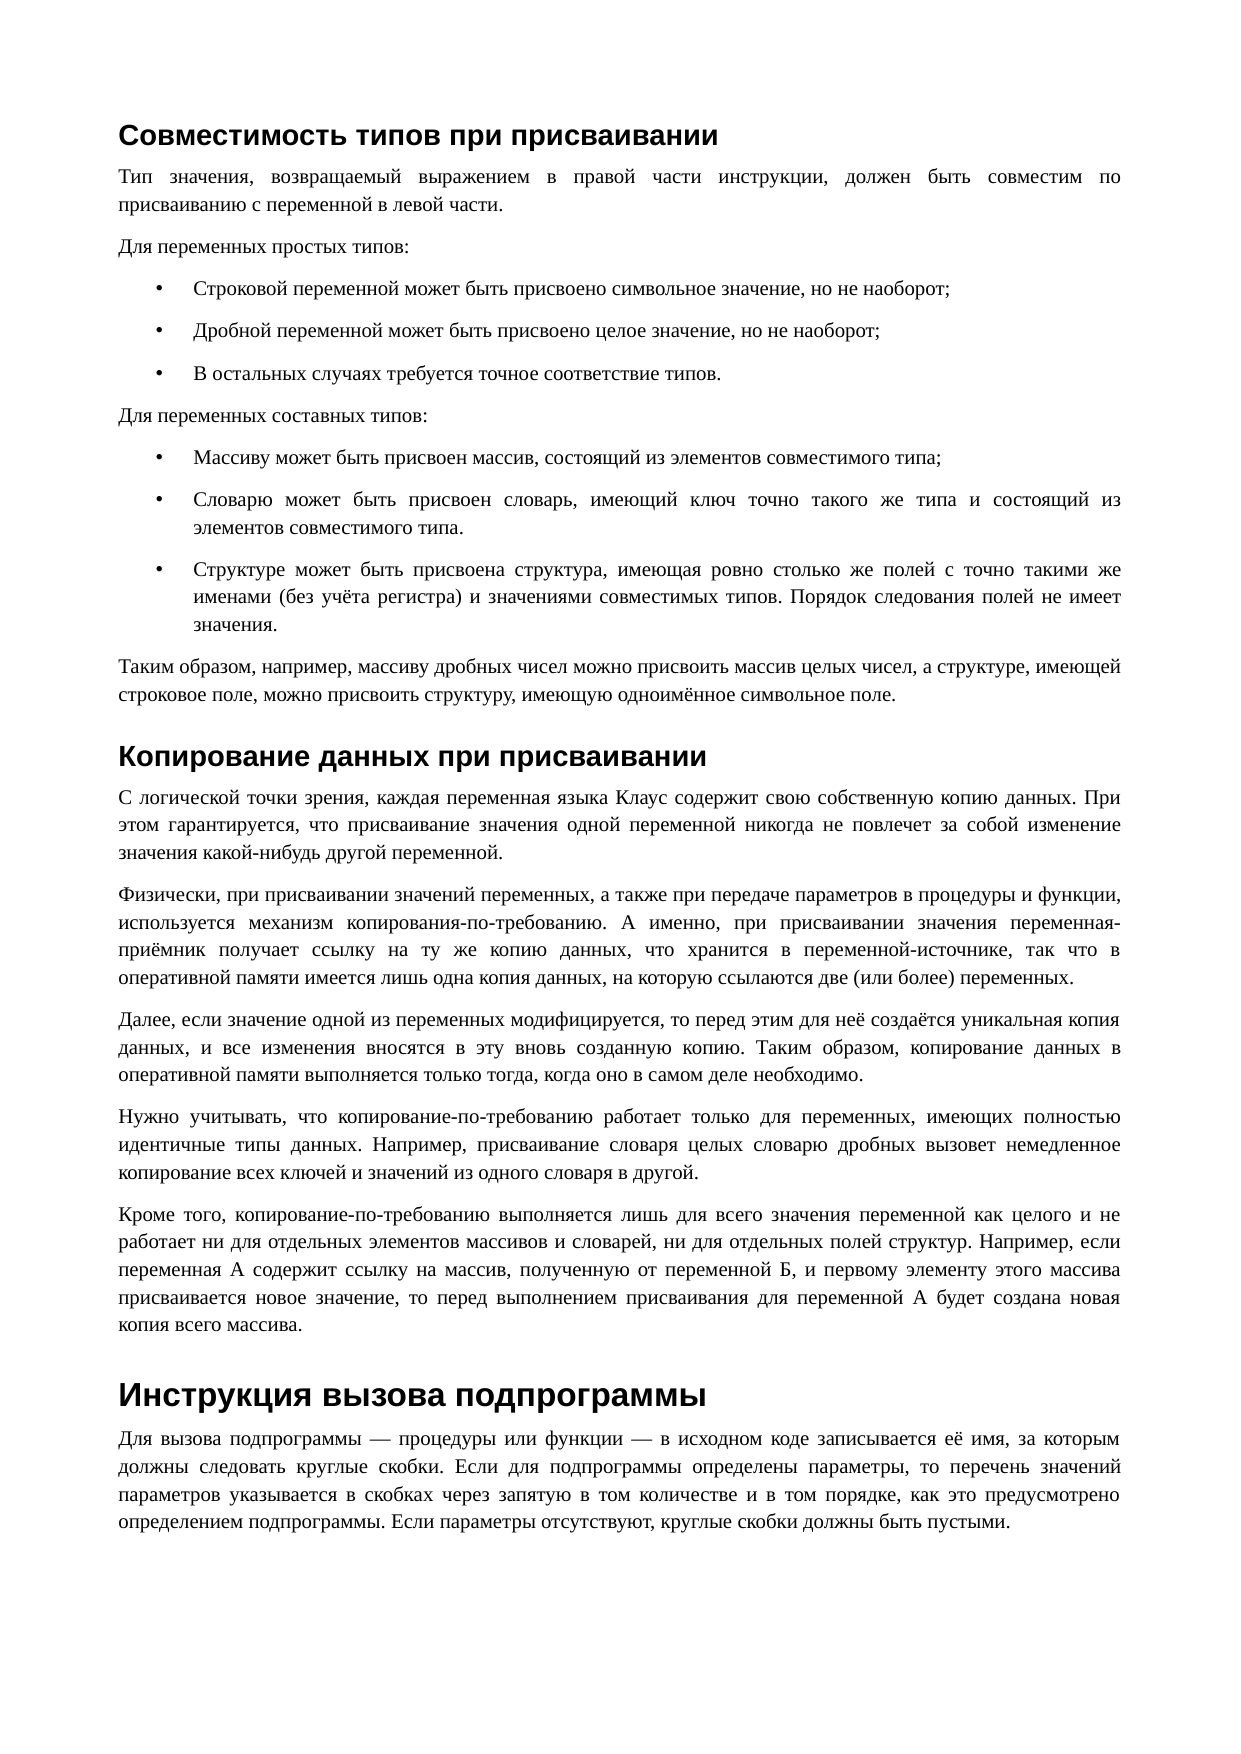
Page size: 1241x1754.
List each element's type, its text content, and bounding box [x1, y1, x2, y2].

subtitle Инструкция вызова подпрограммы [118, 1375, 1122, 1414]
text Нужно учитывать, что копирование-по-требованию работает только для переменных, имеющих полностью идентичные типы данных. Например, присваивание словаря целых словарю дробных вызовет немедленное копирование всех ключей и значений из одного словаря в другой. [118, 1104, 1122, 1184]
text Для переменных составных типов: [118, 403, 1122, 427]
text Далее, если значение одной из переменных модифицируется, то перед этим для неё создаётся уникальная копия данных, и все изменения вносятся в эту вновь созданную копию. Таким образом, копирование данных в оперативной памяти выполняется только тогда, когда оно в самом деле необходимо. [118, 1007, 1122, 1086]
subtitle Совместимость типов при присваивании [118, 118, 1122, 152]
list Словарю может быть присвоен словарь, имеющий ключ точно такого же типа и состоящий из элементов совместимого типа. [156, 487, 1122, 539]
list В остальных случаях требуется точное соответствие типов. [156, 361, 1122, 384]
text Для вызова подпрограммы — процедуры или функции — в исходном коде записывается её имя, за которым должны следовать круглые скобки. Если для подпрограммы определены параметры, то перечень значений параметров указывается в скобках через запятую в том количестве и в том порядке, как это предусмотрено определением подпрограммы. Если параметры отсутствуют, круглые скобки должны быть пустыми. [118, 1426, 1122, 1533]
text Физически, при присваивании значений переменных, а также при передаче параметров в процедуры и функции, используется механизм копирования-по-требованию. А именно, при присваивании значения переменная-приёмник получает ссылку на ту же копию данных, что хранится в переменной-источнике, так что в оперативной памяти имеется лишь одна копия данных, на которую ссылаются две (или более) переменных. [118, 882, 1122, 989]
list Строковой переменной может быть присвоено символьное значение, но не наоборот; [156, 276, 1122, 300]
text Кроме того, копирование-по-требованию выполняется лишь для всего значения переменной как целого и не работает ни для отдельных элементов массивов и словарей, ни для отдельных полей структур. Например, если переменная А содержит ссылку на массив, полученную от переменной Б, и первому элементу этого массива присваивается новое значение, то перед выполнением присваивания для переменной А будет создана новая копия всего массива. [118, 1202, 1122, 1336]
list Дробной переменной может быть присвоено целое значение, но не наоборот; [156, 318, 1122, 342]
text Тип значения, возвращаемый выражением в правой части инструкции, должен быть совместим по присваиванию с переменной в левой части. [118, 164, 1122, 216]
subtitle Копирование данных при присваивании [118, 739, 1122, 772]
text Таким образом, например, массиву дробных чисел можно присвоить массив целых чисел, а структуре, имеющей строковое поле, можно присвоить структуру, имеющую одноимённое символьное поле. [118, 654, 1122, 706]
list Структуре может быть присвоена структура, имеющая ровно столько же полей с точно такими же именами (без учёта регистра) и значениями совместимых типов. Порядок следования полей не имеет значения. [156, 557, 1122, 636]
text Для переменных простых типов: [118, 234, 1122, 258]
text С логической точки зрения, каждая переменная языка Клаус содержит свою собственную копию данных. При этом гарантируется, что присваивание значения одной переменной никогда не повлечет за собой изменение значения какой-нибудь другой переменной. [118, 785, 1122, 864]
list Массиву может быть присвоен массив, состоящий из элементов совместимого типа; [156, 445, 1122, 469]
